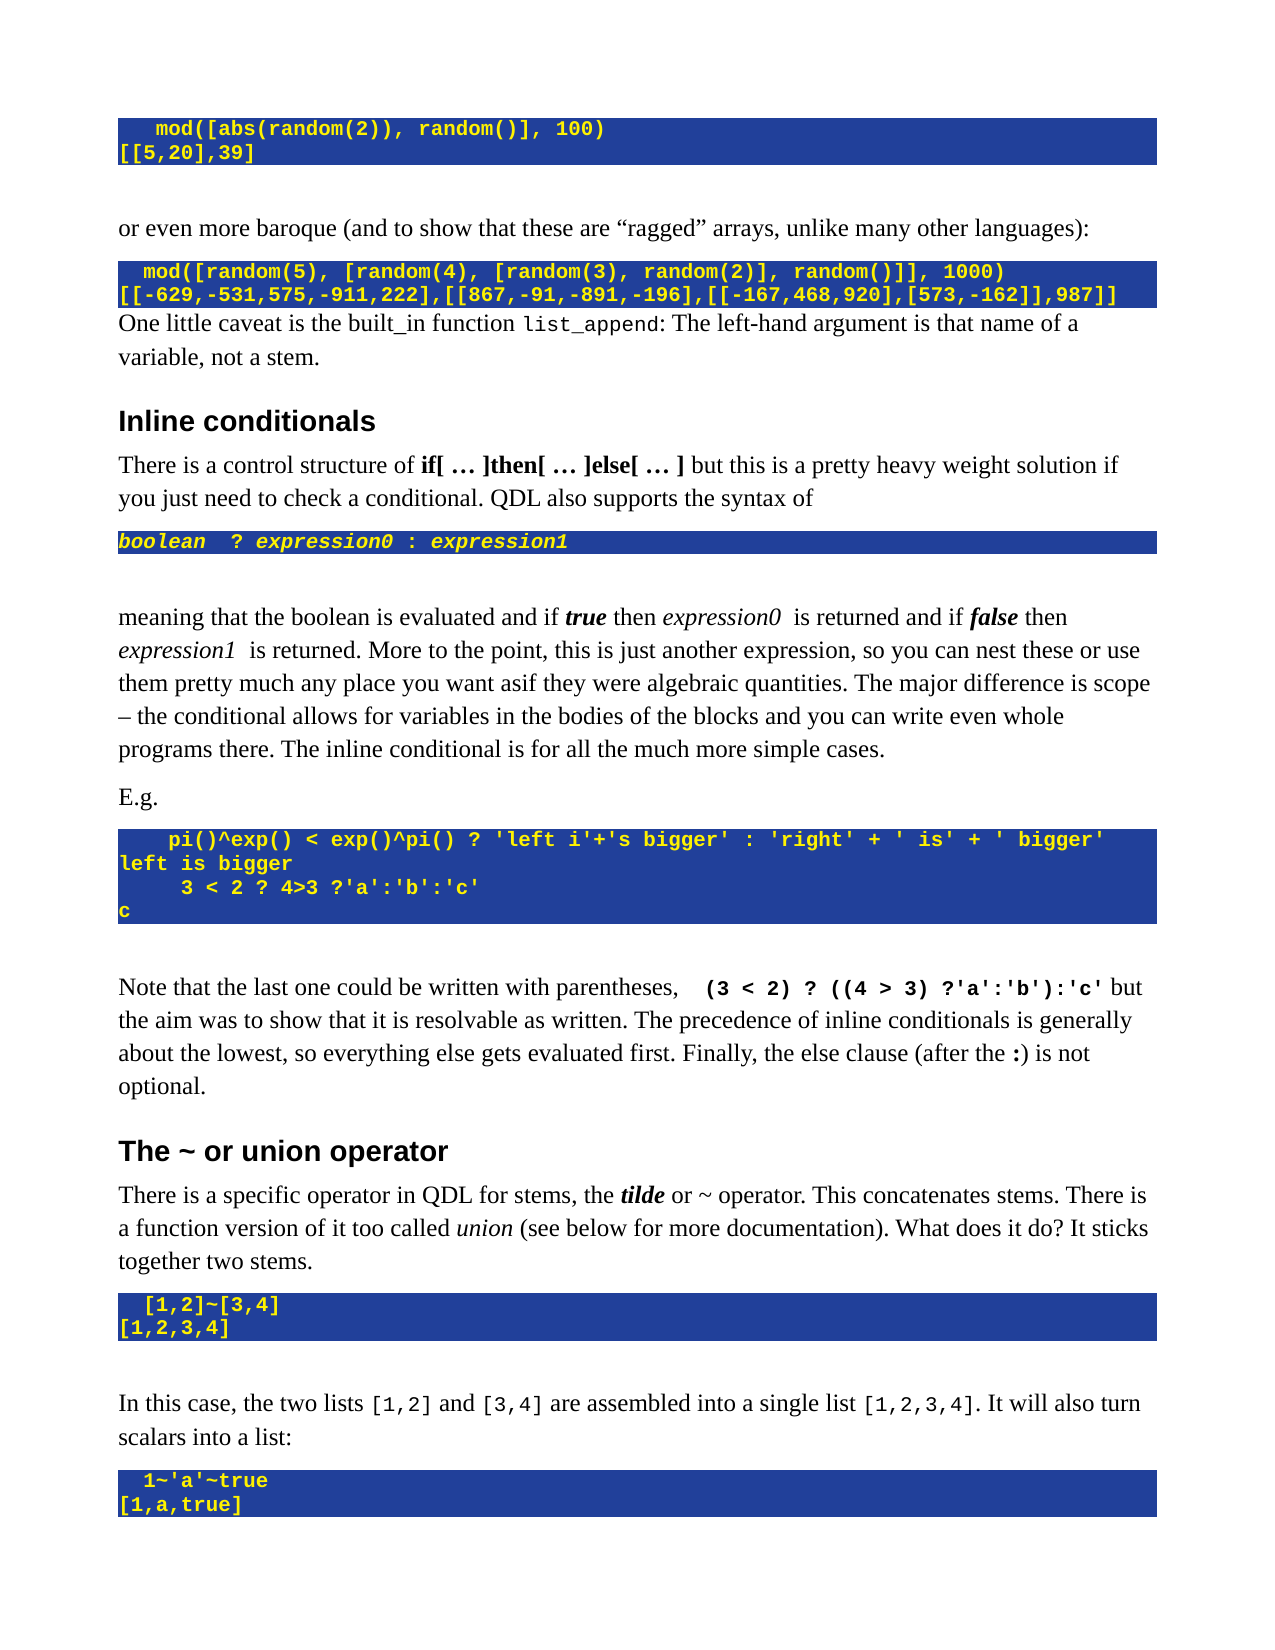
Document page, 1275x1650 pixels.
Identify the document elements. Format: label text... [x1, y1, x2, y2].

text mod([random(5), [random(4), [random(3), random(2)], random()]], 1000) [118, 261, 1157, 284]
text Note that the last one could be written with parentheses, (3 < 2) ? ((4 > 3) ?'a':'b'):'c' but the aim was to show that it is resolvable as written. The precedence of inline conditionals is generally about the lowest, so everything else gets evaluated first. Finally, the else clause (after the :) is not optional. [118, 972, 1157, 1100]
text There is a control structure of if[ … ]then[ … ]else[ … ] but this is a pretty heavy weight solution if you just need to check a conditional. QDL also supports the syntax of [118, 450, 1157, 512]
text [1,2,3,4] [118, 1317, 1157, 1341]
text [[5,20],39] [118, 142, 1157, 165]
text [1,a,true] [118, 1493, 1157, 1517]
text boolean ? expression0 : expression1 [118, 531, 1157, 554]
text pi()^exp() < exp()^pi() ? 'left i'+'s bigger' : 'right' + ' is' + ' bigger' [118, 829, 1157, 853]
subtitle Inline conditionals [118, 404, 1157, 438]
text left is bigger [118, 853, 1157, 877]
text 1~'a'~true [118, 1470, 1157, 1493]
text E.g. [118, 782, 1157, 811]
text or even more baroque (and to show that these are “ragged” arrays, unlike many other languages): [118, 213, 1157, 242]
subtitle The ~ or union operator [118, 1134, 1157, 1167]
text meaning that the boolean is evaluated and if true then expression0 is returned and if false then expression1 is returned. More to the point, this is just another expression, so you can nest these or use them pretty much any place you want asif they were algebraic quantities. The major difference is scope – the conditional allows for variables in the bodies of the blocks and you can write even whole programs there. The inline conditional is for all the much more simple cases. [118, 602, 1157, 763]
text c [118, 900, 1157, 924]
text [[-629,-531,575,-911,222],[[867,-91,-891,-196],[[-167,468,920],[573,-162]],987]] [118, 284, 1157, 308]
text In this case, the two lists [1,2] and [3,4] are assembled into a single list [1,2,3,4]. It will also turn scalars into a list: [118, 1388, 1157, 1451]
text There is a specific operator in QDL for stems, the tilde or ~ operator. This concatenates stems. There is a function version of it too called union (see below for more documentation). What does it do? It sticks together two stems. [118, 1180, 1157, 1275]
text mod([abs(random(2)), random()], 100) [118, 118, 1157, 142]
text One little caveat is the built_in function list_append: The left-hand argument is that name of a variable, not a stem. [118, 308, 1157, 371]
text 3 < 2 ? 4>3 ?'a':'b':'c' [118, 877, 1157, 900]
text [1,2]~[3,4] [118, 1293, 1157, 1317]
